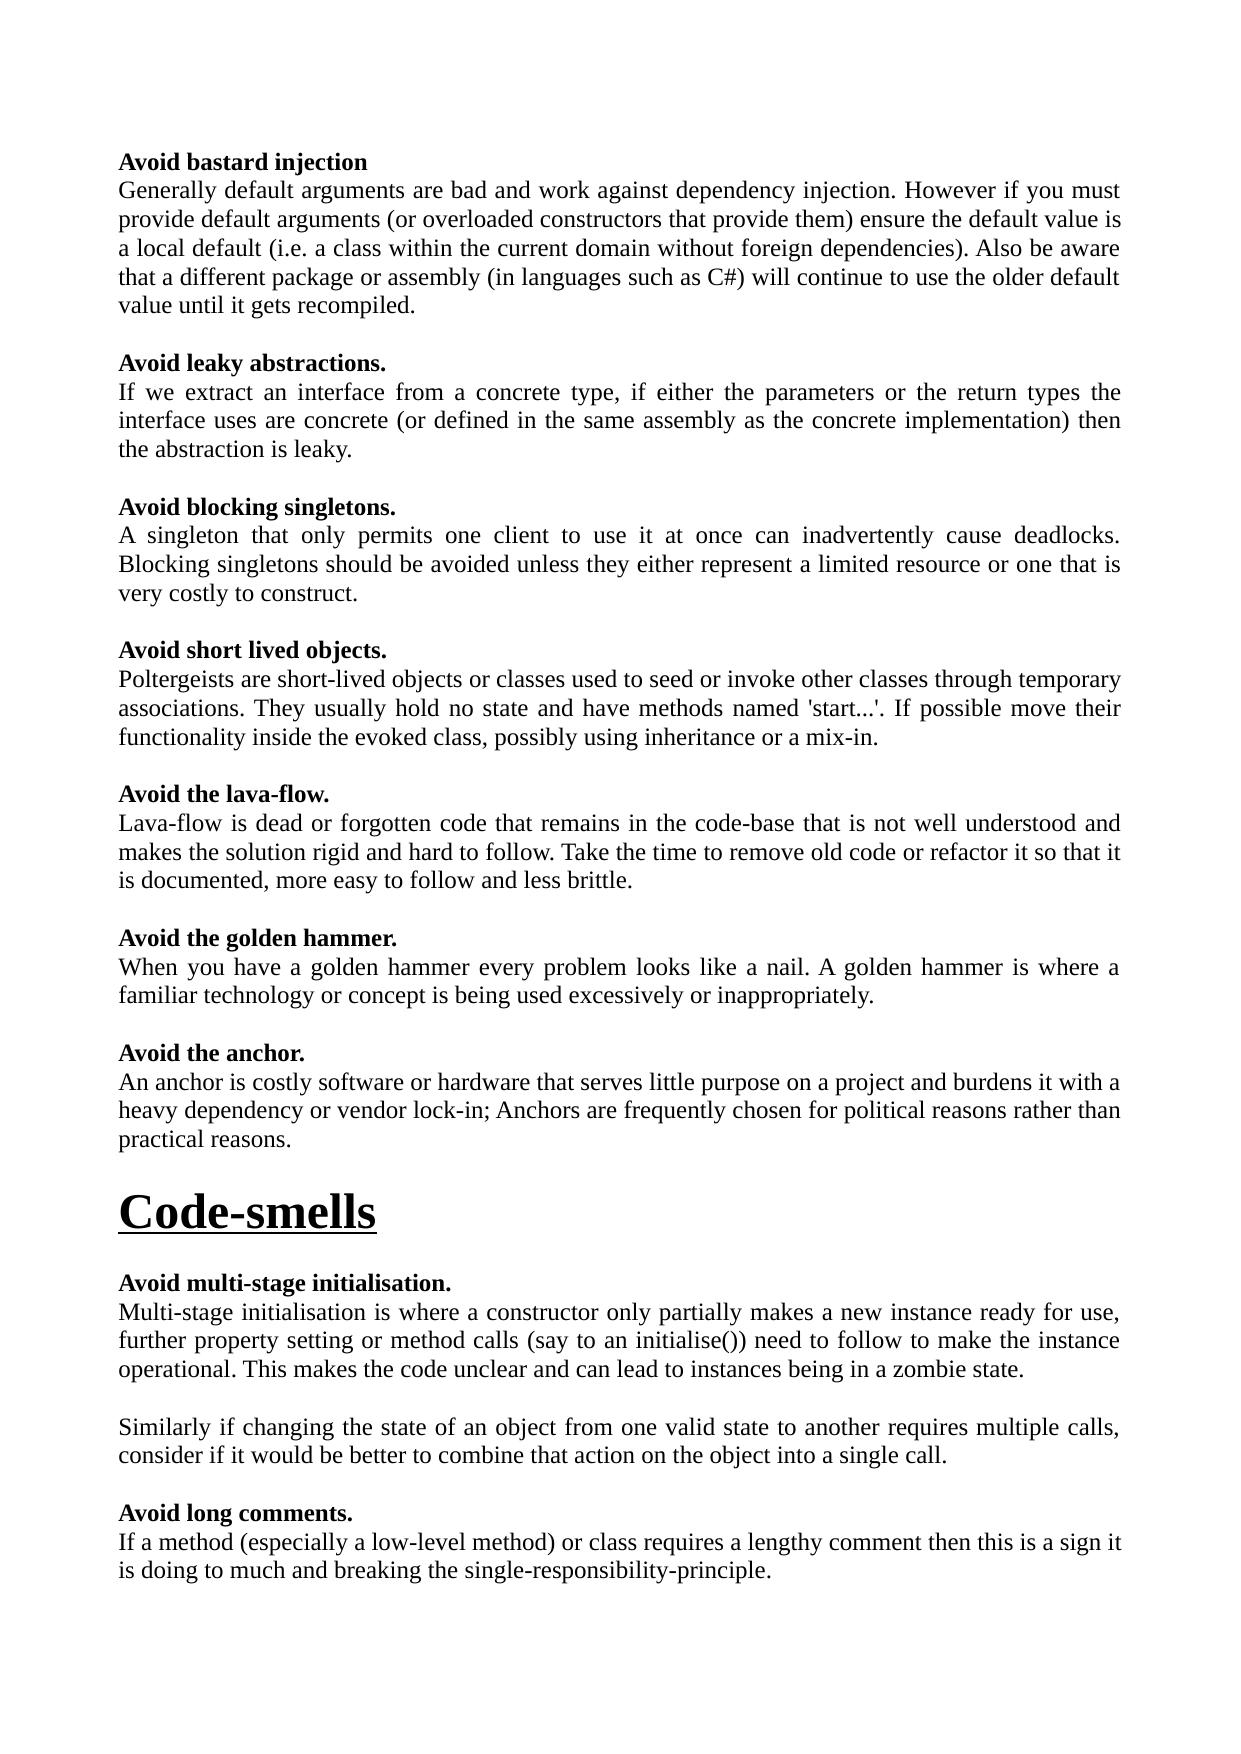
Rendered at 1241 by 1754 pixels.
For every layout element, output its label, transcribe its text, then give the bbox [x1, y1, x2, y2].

text Lava-flow is dead or forgotten code that remains in the code-base that is not well understood and makes the solution rigid and hard to follow. Take the time to remove old code or refactor it so that it is documented, more easy to follow and less brittle. [118, 808, 1122, 894]
text If we extract an interface from a concrete type, if either the parameters or the return types the interface uses are concrete (or defined in the same assembly as the concrete implementation) then the abstraction is leaky. [118, 377, 1122, 463]
text When you have a golden hammer every problem looks like a nail. A golden hammer is where a familiar technology or concept is being used excessively or inappropriately. [118, 952, 1122, 1009]
text A singleton that only permits one client to use it at once can inadvertently cause deadlocks. Blocking singletons should be avoided unless they either represent a limited resource or one that is very costly to construct. [118, 521, 1122, 607]
text Poltergeists are short-lived objects or classes used to seed or invoke other classes through temporary associations. They usually hold no state and have methods named 'start...'. If possible move their functionality inside the evoked class, possibly using inheritance or a mix-in. [118, 664, 1122, 751]
text Avoid the anchor. [118, 1038, 1122, 1067]
text Avoid multi-stage initialisation. [118, 1268, 1122, 1297]
text Avoid the lava-flow. [118, 779, 1122, 808]
text An anchor is costly software or hardware that serves little purpose on a project and burdens it with a heavy dependency or vendor lock-in; Anchors are frequently chosen for political reasons rather than practical reasons. [118, 1067, 1122, 1153]
text Multi-stage initialisation is where a constructor only partially makes a new instance ready for use, further property setting or method calls (say to an initialise()) need to follow to make the instance operational. This makes the code unclear and can lead to instances being in a zombie state. [118, 1297, 1122, 1383]
text Avoid the golden hammer. [118, 923, 1122, 952]
text Avoid long comments. [118, 1498, 1122, 1527]
text Avoid leaky abstractions. [118, 348, 1122, 377]
text Similarly if changing the state of an object from one valid state to another requires multiple calls, consider if it would be better to combine that action on the object into a single call. [118, 1412, 1122, 1469]
text Code-smells [118, 1182, 1122, 1239]
text Generally default arguments are bad and work against dependency injection. However if you must provide default arguments (or overloaded constructors that provide them) ensure the default value is a local default (i.e. a class within the current domain without foreign dependencies). Also be aware that a different package or assembly (in languages such as C#) will continue to use the older default value until it gets recompiled. [118, 176, 1122, 319]
text Avoid short lived objects. [118, 636, 1122, 664]
text Avoid blocking singletons. [118, 492, 1122, 521]
text Avoid bastard injection [118, 147, 1122, 176]
text If a method (especially a low-level method) or class requires a lengthy comment then this is a sign it is doing to much and breaking the single-responsibility-principle. [118, 1527, 1122, 1584]
